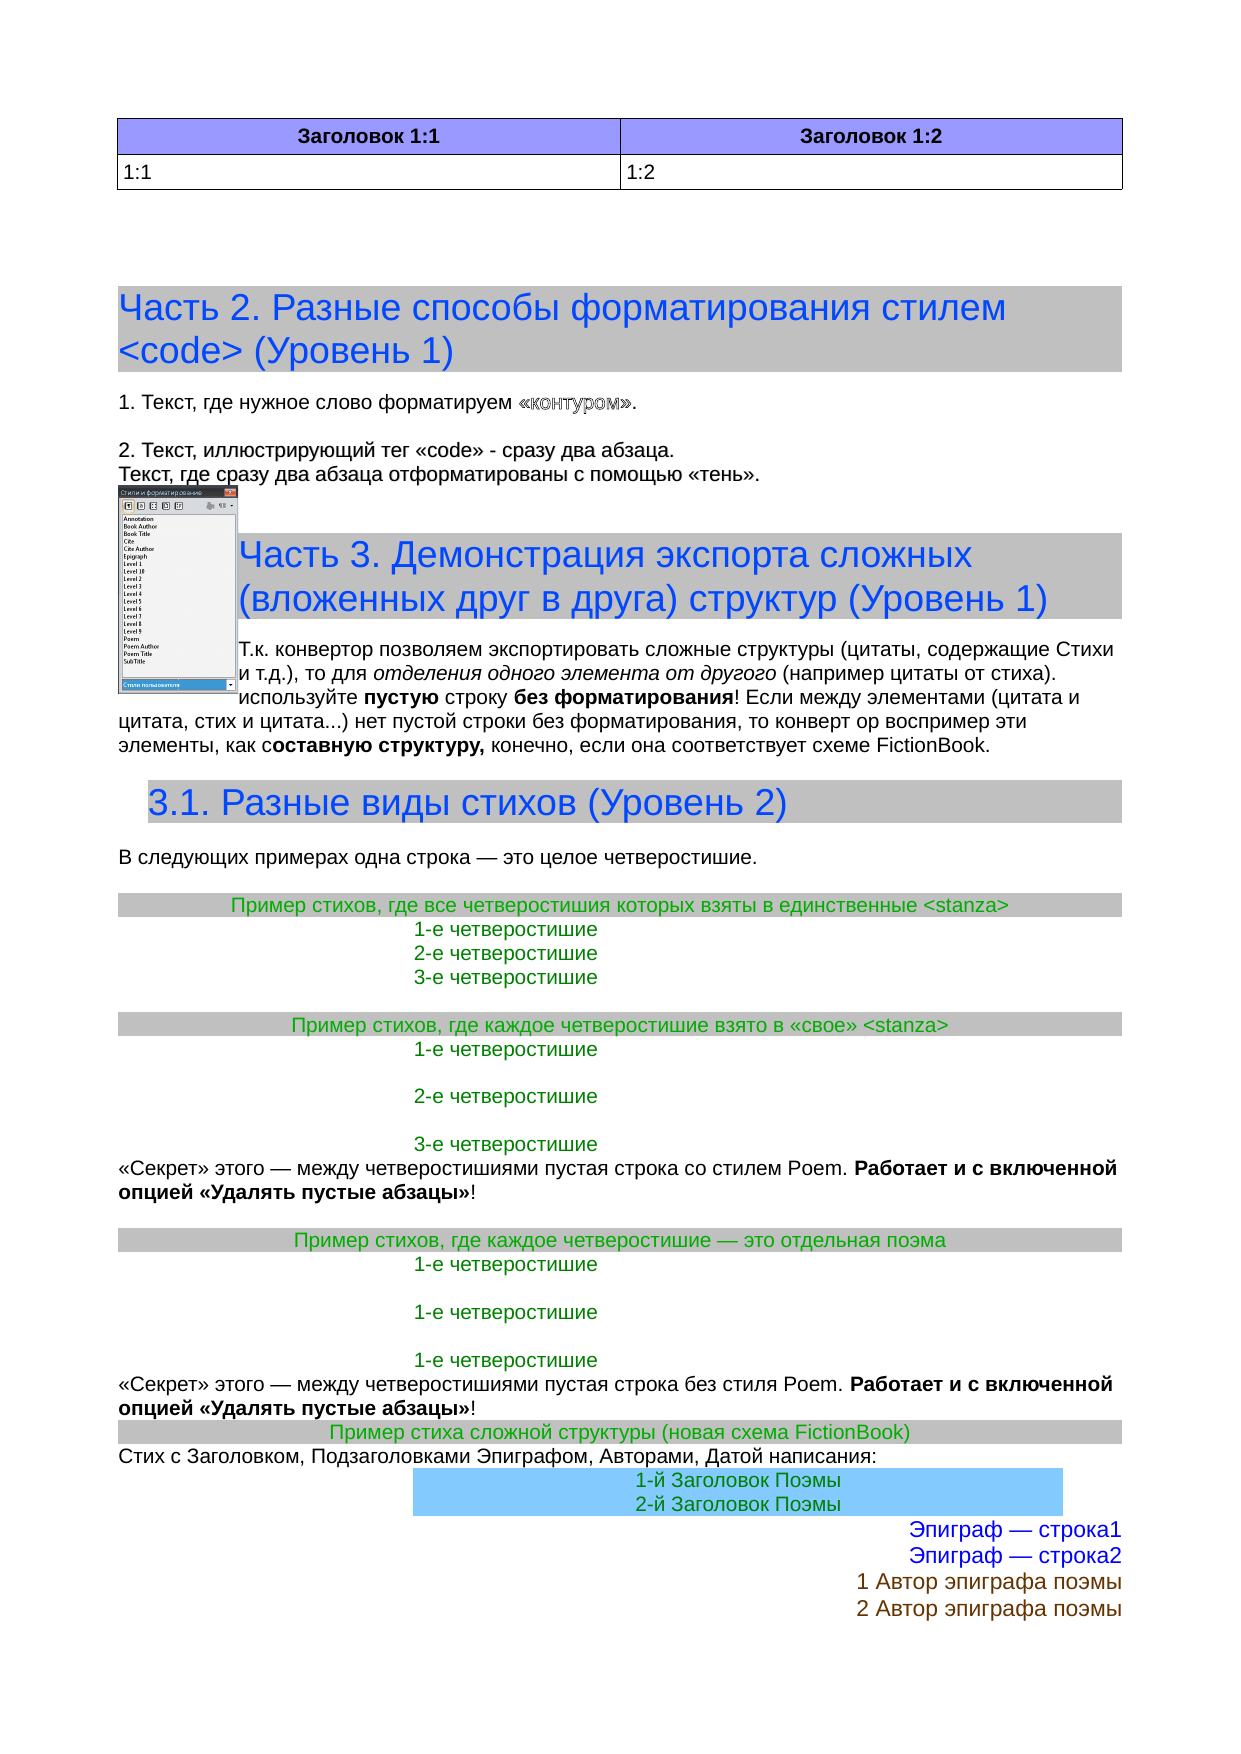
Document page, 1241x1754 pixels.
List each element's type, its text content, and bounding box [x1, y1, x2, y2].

text 2-е четверостишие [413, 1084, 1063, 1108]
text 2. Текст, иллюстрирующий тег «code» - сразу два абзаца. [118, 437, 1122, 461]
subtitle Пример стихов, где каждое четверостишие — это отдельная поэма [118, 1228, 1122, 1252]
text Т.к. конвертор позволяем экспортировать сложные структуры (цитаты, содержащие Стихи и т.д.), то для отделения одного элемента от другого (например цитаты от стиха). используйте пустую строку без форматирования! Если между элементами (цитата и цитата, стих и цитата...) нет пустой строки без форматирования, то конверт ор воспример эти элементы, как составную структуру, конечно, если она соответствует схеме FictionBook. [118, 637, 1122, 756]
table_header Заголовок 1:2 [621, 119, 1122, 154]
table_cell 1:1 [118, 155, 620, 189]
table_cell 1:2 [621, 155, 1122, 189]
text 1-е четверостишие [413, 1300, 1063, 1324]
subtitle Пример стихов, где каждое четверостишие взято в «свое» <stanza> [118, 1012, 1122, 1036]
text 1-е четверостишие [413, 1252, 1063, 1276]
text 1 Автор эпиграфа поэмы [325, 1568, 1122, 1594]
text В следующих примерах одна строка — это целое четверостишие. [118, 845, 1122, 869]
text «Секрет» этого — между четверостишиями пустая строка со стилем Poem. Работает и с включенной опцией «Удалять пустые абзацы»! [118, 1156, 1122, 1204]
text 1-е четверостишие [413, 917, 1063, 941]
text Стих с Заголовком, Подзаголовками Эпиграфом, Авторами, Датой написания: [118, 1444, 1122, 1468]
picture [118, 485, 239, 694]
text Эпиграф — строка2 [709, 1542, 1122, 1568]
table_header Заголовок 1:1 [118, 119, 620, 154]
text 1-е четверостишие [413, 1036, 1063, 1060]
text Текст, где сразу два абзаца отформатированы с помощью «тень». [118, 461, 1122, 485]
text 3-е четверостишие [413, 964, 1063, 988]
text 1. Текст, где нужное слово форматируем «контуром». [118, 389, 1122, 413]
text Часть 3. Демонстрация экспорта сложных (вложенных друг в друга) структур (Уровень 1) [239, 533, 1122, 619]
text Часть 2. Разные способы форматирования стилем <code> (Уровень 1) [118, 286, 1122, 372]
text 3.1. Разные виды стихов (Уровень 2) [148, 780, 1122, 823]
title 1-й Заголовок Поэмы [413, 1468, 1063, 1492]
subtitle Пример стиха сложной структуры (новая схема FictionBook) [118, 1420, 1122, 1444]
title 2-й Заголовок Поэмы [413, 1492, 1063, 1516]
text Эпиграф — строка1 [709, 1516, 1122, 1542]
text «Секрет» этого — между четверостишиями пустая строка без стиля Poem. Работает и с включенной опцией «Удалять пустые абзацы»! [118, 1372, 1122, 1420]
text 2-е четверостишие [413, 941, 1063, 964]
text 1-е четверостишие [413, 1348, 1063, 1372]
subtitle Пример стихов, где все четверостишия которых взяты в единственные <stanza> [118, 893, 1122, 917]
text 2 Автор эпиграфа поэмы [325, 1594, 1122, 1621]
text 3-е четверостишие [413, 1132, 1063, 1156]
